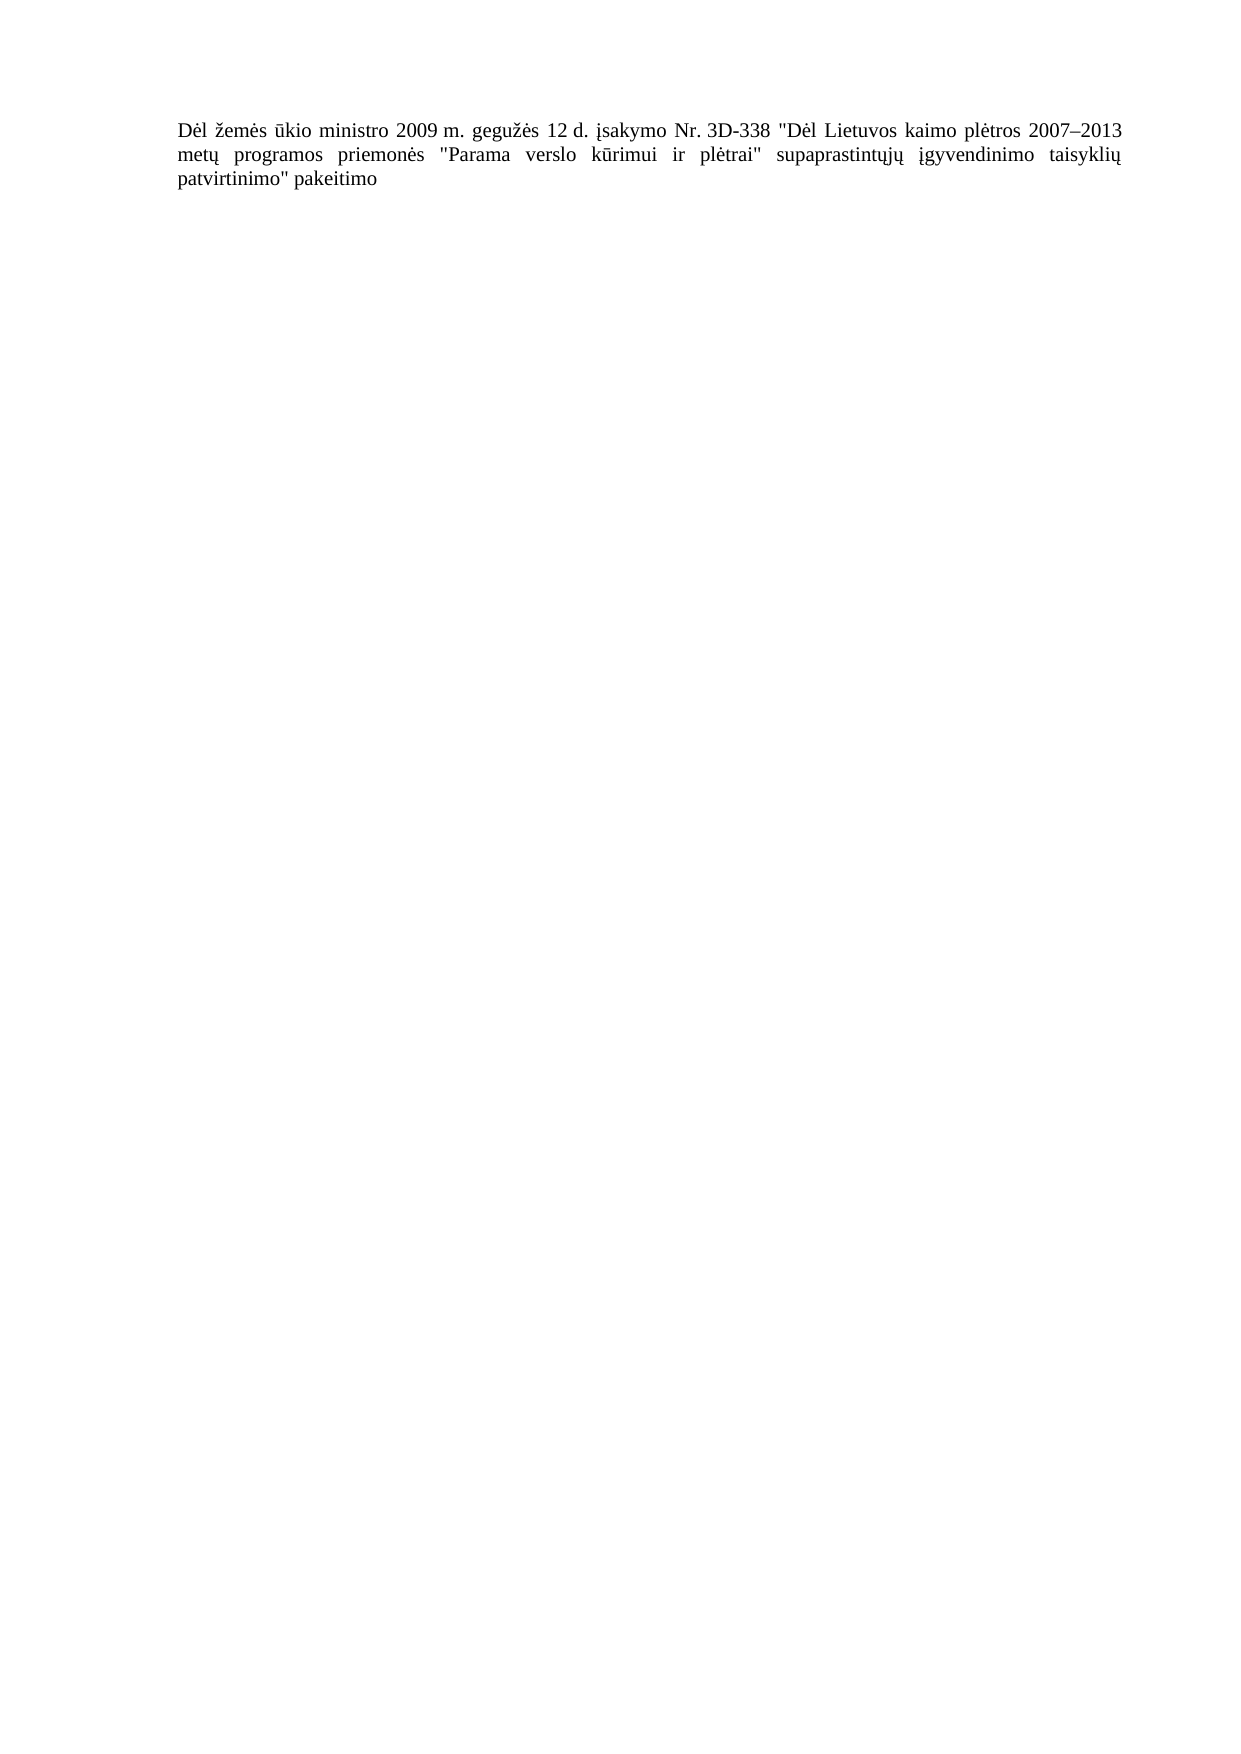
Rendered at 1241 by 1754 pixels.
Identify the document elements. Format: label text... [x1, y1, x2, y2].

text Dėl žemės ūkio ministro 2009 m. gegužės 12 d. įsakymo Nr. 3D-338 "Dėl Lietuvos kaimo plėtros 2007–2013 metų programos priemonės "Parama verslo kūrimui ir plėtrai" supaprastintųjų įgyvendinimo taisyklių patvirtinimo" pakeitimo [177, 118, 1122, 190]
